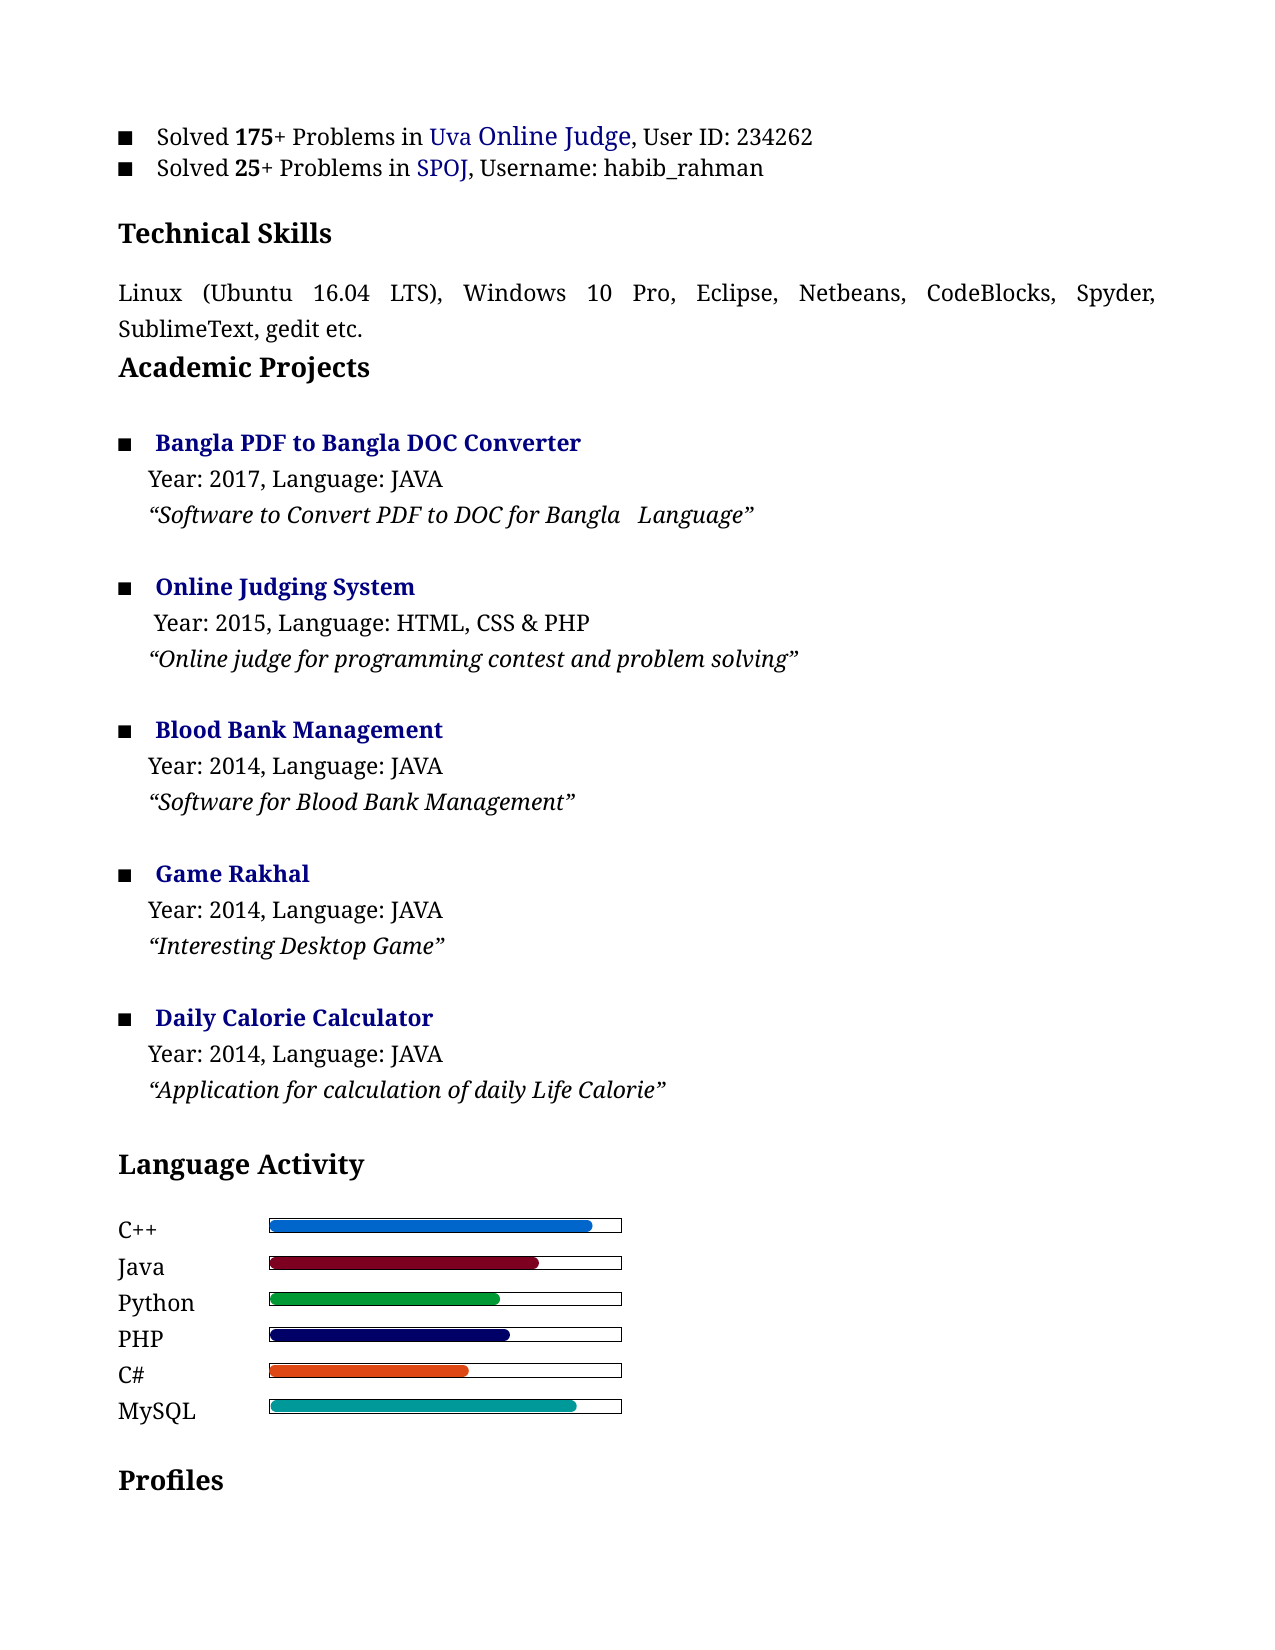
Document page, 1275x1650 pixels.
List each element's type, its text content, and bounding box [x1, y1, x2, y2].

text Language Activity [118, 1146, 1157, 1182]
list Online Judging System [118, 571, 1157, 602]
text “Software to Convert PDF to DOC for Bangla Language” [118, 499, 1157, 530]
list “Online judge for programming contest and problem solving” [118, 642, 1157, 674]
list “Interesting Desktop Game” [118, 930, 1157, 961]
list “Application for calculation of daily Life Calorie” [118, 1074, 1157, 1105]
list Daily Calorie Calculator [118, 1002, 1157, 1033]
table_cell [264, 1251, 1155, 1287]
table_cell [264, 1287, 1155, 1323]
list Year: 2014, Language: JAVA [118, 750, 1157, 782]
text Profiles [118, 1462, 1157, 1498]
list Year: 2015, Language: HTML, CSS & PHP [118, 607, 1157, 638]
table_cell [264, 1359, 1155, 1394]
table_cell PHP [124, 1323, 264, 1359]
table_cell MySQL [124, 1395, 264, 1430]
table_header [264, 1214, 1155, 1251]
table_header C++ [124, 1214, 264, 1251]
text Technical Skills [118, 215, 1157, 252]
table_cell C# [124, 1359, 264, 1394]
text Linux (Ubuntu 16.04 LTS), Windows 10 Pro, Eclipse, Netbeans, CodeBlocks, Spyder, SublimeText, gedit etc. [118, 277, 1157, 344]
table_cell [264, 1395, 1155, 1430]
list Solved 25+ Problems in SPOJ, Username: habib_rahman [118, 152, 1157, 183]
text Academic Projects [118, 348, 1157, 385]
list Year: 2014, Language: JAVA [118, 894, 1157, 925]
table_cell Java [124, 1251, 264, 1287]
list Game Rakhal [118, 858, 1157, 889]
list “Software for Blood Bank Management” [118, 786, 1157, 817]
list Bangla PDF to Bangla DOC Converter [118, 427, 1157, 458]
list Solved 175+ Problems in Uva Online Judge, User ID: 234262 [118, 118, 1157, 152]
list Year: 2017, Language: JAVA [118, 463, 1157, 494]
list Year: 2014, Language: JAVA [118, 1038, 1157, 1069]
table_cell [264, 1323, 1155, 1359]
table_cell Python [124, 1287, 264, 1323]
list Blood Bank Management [118, 714, 1157, 746]
